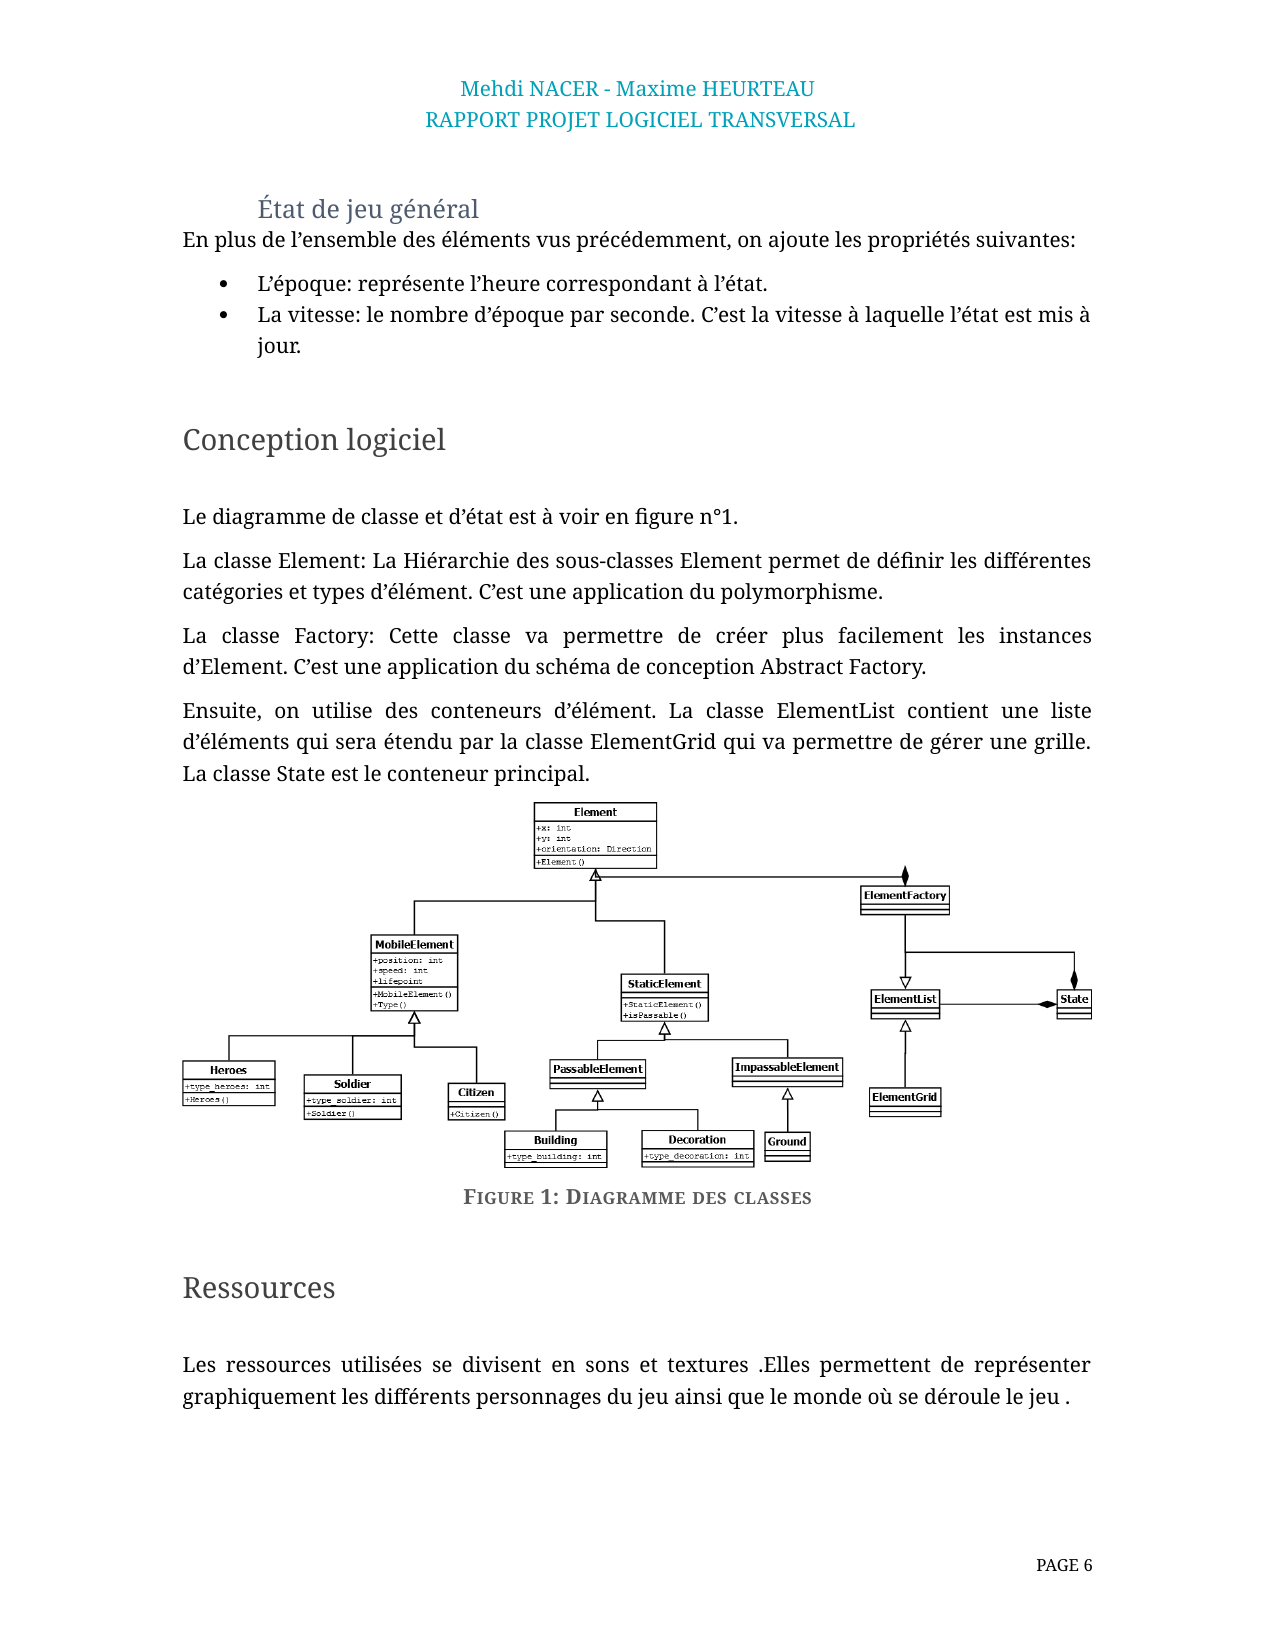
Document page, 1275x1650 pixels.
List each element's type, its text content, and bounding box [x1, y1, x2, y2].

text La classe Element: La Hiérarchie des sous-classes Element permet de définir les différentes catégories et types d’élément. C’est une application du polymorphisme. [182, 546, 1093, 606]
text Le diagramme de classe et d’état est à voir en figure n°1. [182, 502, 1093, 531]
subtitle Ressources [182, 1267, 1093, 1307]
text Les ressources utilisées se divisent en sons et textures .Elles permettent de représenter graphiquement les différents personnages du jeu ainsi que le monde où se déroule le jeu . [182, 1351, 1093, 1410]
subtitle Conception logiciel [182, 419, 1093, 459]
list La vitesse: le nombre d’époque par seconde. C’est la vitesse à laquelle l’état est mis à jour. [220, 300, 1093, 360]
text La classe Factory: Cette classe va permettre de créer plus facilement les instances d’Element. C’est une application du schéma de conception Abstract Factory. [182, 621, 1093, 681]
text Ensuite, on utilise des conteneurs d’élément. La classe ElementList contient une liste d’éléments qui sera étendu par la classe ElementGrid qui va permettre de gérer une grille. La classe State est le conteneur principal. [182, 696, 1093, 787]
picture [182, 802, 1093, 1168]
text En plus de l’ensemble des éléments vus précédemment, on ajoute les propriétés suivantes: [182, 225, 1093, 254]
text Figure 1: Diagramme des classes [182, 1182, 1093, 1211]
list L’époque: représente l’heure correspondant à l’état. [220, 269, 1093, 297]
subtitle État de jeu général [182, 191, 1093, 225]
